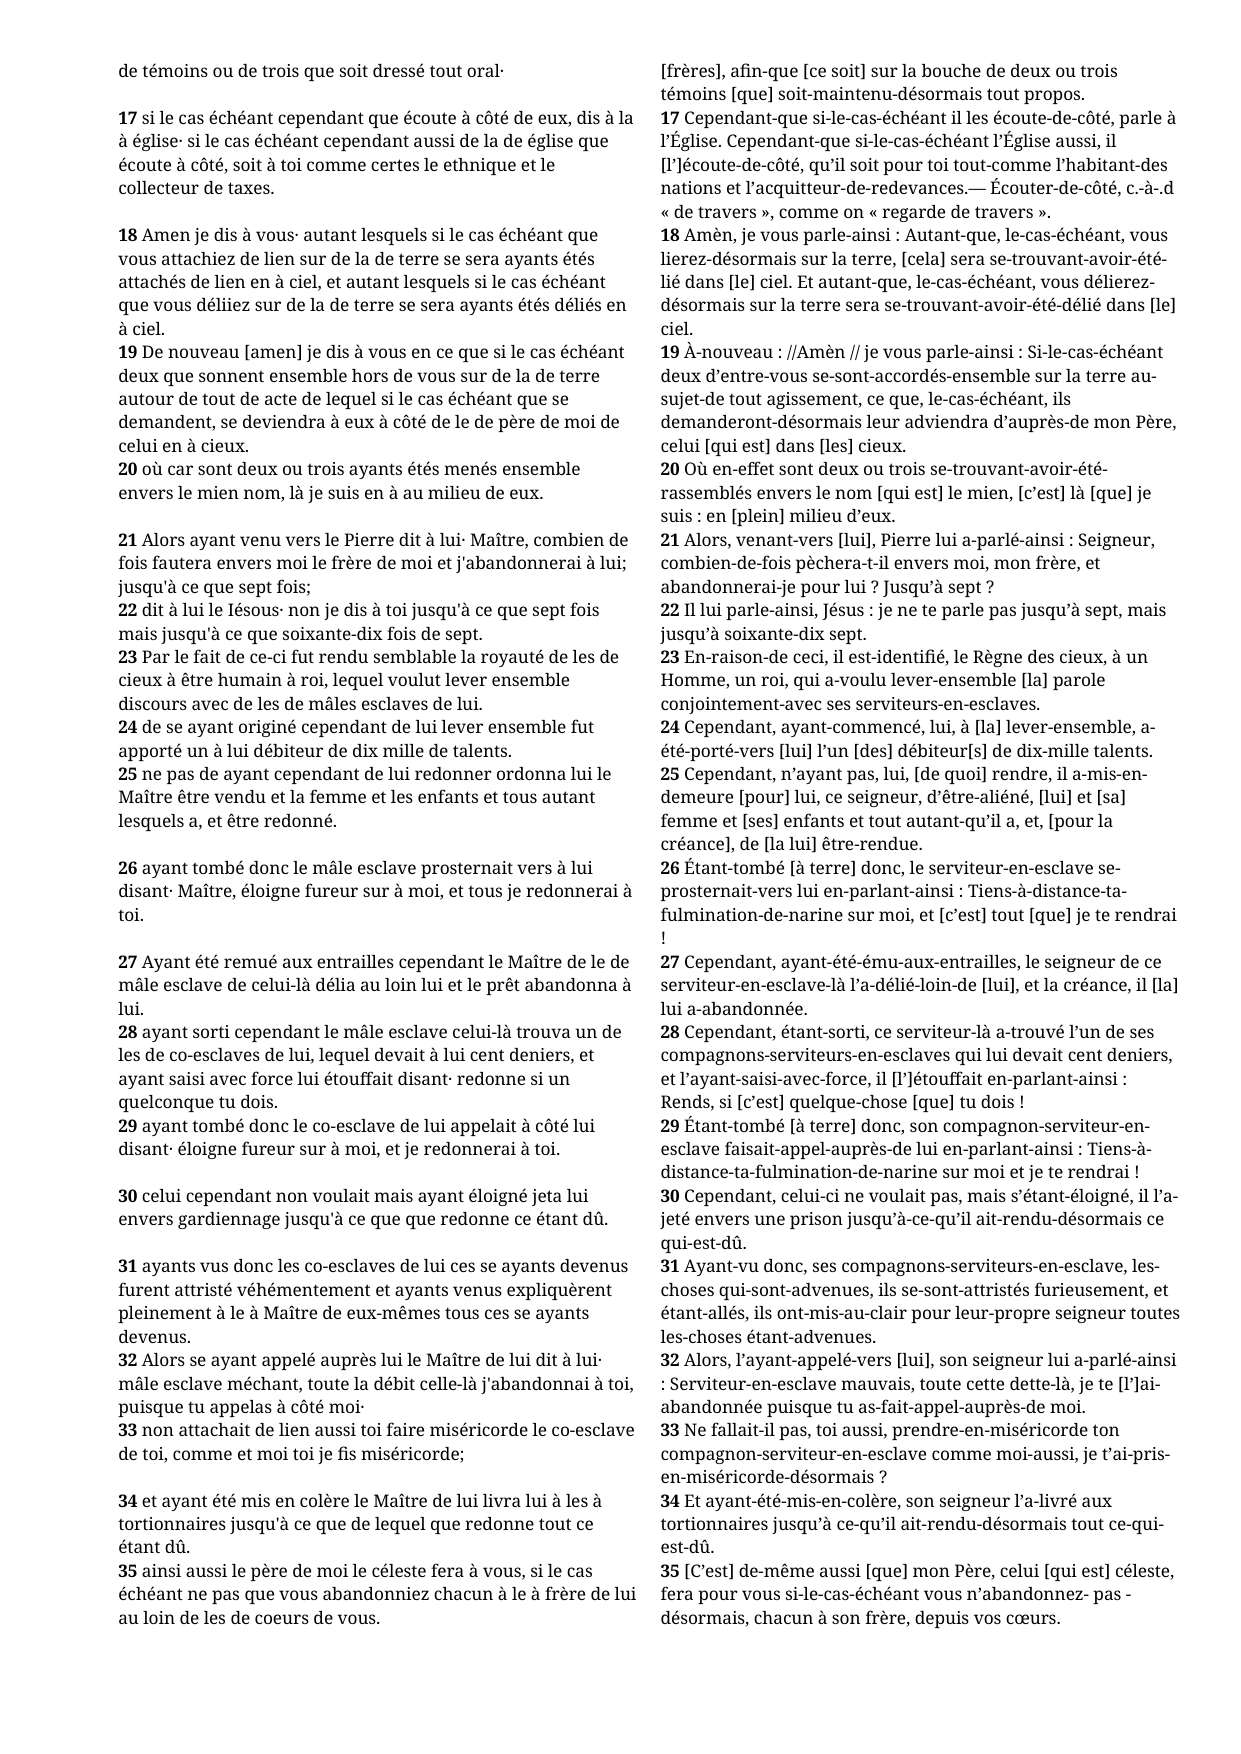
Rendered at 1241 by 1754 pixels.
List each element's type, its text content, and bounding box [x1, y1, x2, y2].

table_cell 17 Cependant-que si-le-cas-échéant il les écoute-de-côté, parle à l’Église. Cependant-que si-le-cas-échéant l’Église aussi, il [l’]écoute-de-côté, qu’il soit pour toi tout-comme l’habitant-des nations et l’acquitteur-de-redevances.— Écouter-de-côté, c.-à-.d « de travers », comme on « regarde de travers ». [660, 106, 1181, 223]
table_cell [639, 1419, 660, 1489]
table_cell [639, 1489, 660, 1559]
table_cell 32 Alors se ayant appelé auprès lui le Maître de lui dit à lui· mâle esclave méchant, toute la débit celle-là j'abandonnai à toi, puisque tu appelas à côté moi· [118, 1348, 639, 1418]
table_cell [639, 528, 660, 598]
table_cell 28 ayant sorti cependant le mâle esclave celui-là trouva un de les de co-esclaves de lui, lequel devait à lui cent deniers, et ayant saisi avec force lui étouffait disant· redonne si un quelconque tu dois. [118, 1020, 639, 1114]
table_cell 35 [C’est] de-même aussi [que] mon Père, celui [qui est] céleste, fera pour vous si-le-cas-échéant vous n’abandonnez- pas -désormais, chacun à son frère, depuis vos cœurs. [660, 1559, 1181, 1629]
table_cell 22 Il lui parle-ainsi, Jésus : je ne te parle pas jusqu’à sept, mais jusqu’à soixante-dix sept. [660, 598, 1181, 645]
table_cell 30 Cependant, celui-ci ne voulait pas, mais s’étant-éloigné, il l’a-jeté envers une prison jusqu’à-ce-qu’il ait-rendu-désormais ce qui-est-dû. [660, 1184, 1181, 1254]
table_cell 23 En-raison-de ceci, il est-identifié, le Règne des cieux, à un Homme, un roi, qui a-voulu lever-ensemble [la] parole conjointement-avec ses serviteurs-en-esclaves. [660, 645, 1181, 715]
table_cell 17 si le cas échéant cependant que écoute à côté de eux, dis à la à église· si le cas échéant cependant aussi de la de église que écoute à côté, soit à toi comme certes le ethnique et le collecteur de taxes. [118, 106, 639, 223]
table_cell 19 De nouveau [amen] je dis à vous en ce que si le cas échéant deux que sonnent ensemble hors de vous sur de la de terre autour de tout de acte de lequel si le cas échéant que se demandent, se deviendra à eux à côté de le de père de moi de celui en à cieux. [118, 340, 639, 457]
table_cell 25 ne pas de ayant cependant de lui redonner ordonna lui le Maître être vendu et la femme et les enfants et tous autant lesquels a, et être redonné. [118, 762, 639, 856]
table_cell [639, 1114, 660, 1184]
table_cell [639, 106, 660, 223]
table_cell 18 Amen je dis à vous· autant lesquels si le cas échéant que vous attachiez de lien sur de la de terre se sera ayants étés attachés de lien en à ciel, et autant lesquels si le cas échéant que vous déliiez sur de la de terre se sera ayants étés déliés en à ciel. [118, 223, 639, 340]
table_cell 32 Alors, l’ayant-appelé-vers [lui], son seigneur lui a-parlé-ainsi : Serviteur-en-esclave mauvais, toute cette dette-là, je te [l’]ai-abandonnée puisque tu as-fait-appel-auprès-de moi. [660, 1348, 1181, 1418]
table_cell 19 À-nouveau : //Amèn // je vous parle-ainsi : Si-le-cas-échéant deux d’entre-vous se-sont-accordés-ensemble sur la terre au-sujet-de tout agissement, ce que, le-cas-échéant, ils demanderont-désormais leur adviendra d’auprès-de mon Père, celui [qui est] dans [les] cieux. [660, 340, 1181, 457]
table_cell [639, 762, 660, 856]
table_cell 21 Alors, venant-vers [lui], Pierre lui a-parlé-ainsi : Seigneur, combien-de-fois pèchera-t-il envers moi, mon frère, et abandonnerai-je pour lui ? Jusqu’à sept ? [660, 528, 1181, 598]
table_cell 26 Étant-tombé [à terre] donc, le serviteur-en-esclave se-prosternait-vers lui en-parlant-ainsi : Tiens-à-distance-ta-fulmination-de-narine sur moi, et [c’est] tout [que] je te rendrai ! [660, 856, 1181, 950]
table_cell [639, 598, 660, 645]
table_cell 24 de se ayant originé cependant de lui lever ensemble fut apporté un à lui débiteur de dix mille de talents. [118, 715, 639, 762]
table_cell 21 Alors ayant venu vers le Pierre dit à lui· Maître, combien de fois fautera envers moi le frère de moi et j'abandonnerai à lui; jusqu'à ce que sept fois; [118, 528, 639, 598]
table_cell [639, 645, 660, 715]
table_cell 24 Cependant, ayant-commencé, lui, à [la] lever-ensemble, a-été-porté-vers [lui] l’un [des] débiteur[s] de dix-mille talents. [660, 715, 1181, 762]
table_cell [639, 950, 660, 1020]
table_cell 29 ayant tombé donc le co-esclave de lui appelait à côté lui disant· éloigne fureur sur à moi, et je redonnerai à toi. [118, 1114, 639, 1184]
table_cell [639, 340, 660, 457]
table_cell 23 Par le fait de ce-ci fut rendu semblable la royauté de les de cieux à être humain à roi, lequel voulut lever ensemble discours avec de les de mâles esclaves de lui. [118, 645, 639, 715]
table_cell [639, 856, 660, 950]
table_cell 35 ainsi aussi le père de moi le céleste fera à vous, si le cas échéant ne pas que vous abandonniez chacun à le à frère de lui au loin de les de coeurs de vous. [118, 1559, 639, 1629]
table_cell 33 Ne fallait-il pas, toi aussi, prendre-en-miséricorde ton compagnon-serviteur-en-esclave comme moi-aussi, je t’ai-pris-en-miséricorde-désormais ? [660, 1419, 1181, 1489]
table_cell 31 Ayant-vu donc, ses compagnons-serviteurs-en-esclave, les-choses qui-sont-advenues, ils se-sont-attristés furieusement, et étant-allés, ils ont-mis-au-clair pour leur-propre seigneur toutes les-choses étant-advenues. [660, 1254, 1181, 1348]
table_cell [639, 59, 660, 106]
table_cell [639, 1254, 660, 1348]
table_cell 34 et ayant été mis en colère le Maître de lui livra lui à les à tortionnaires jusqu'à ce que de lequel que redonne tout ce étant dû. [118, 1489, 639, 1559]
table_cell [639, 458, 660, 528]
table_cell 31 ayants vus donc les co-esclaves de lui ces se ayants devenus furent attristé véhémentement et ayants venus expliquèrent pleinement à le à Maître de eux-mêmes tous ces se ayants devenus. [118, 1254, 639, 1348]
table_cell 34 Et ayant-été-mis-en-colère, son seigneur l’a-livré aux tortionnaires jusqu’à ce-qu’il ait-rendu-désormais tout ce-qui-est-dû. [660, 1489, 1181, 1559]
table_cell 16 si le cas échéant cependant ne pas que écoute, prends à côté avec de toi encore un ou deux, afin que sur de bouche de deux de témoins ou de trois que soit dressé tout oral· [118, 59, 639, 106]
table_cell [639, 1020, 660, 1114]
table_cell [639, 223, 660, 340]
table_cell 27 Ayant été remué aux entrailles cependant le Maître de le de mâle esclave de celui-là délia au loin lui et le prêt abandonna à lui. [118, 950, 639, 1020]
table_cell [639, 1559, 660, 1629]
table_cell 30 celui cependant non voulait mais ayant éloigné jeta lui envers gardiennage jusqu'à ce que que redonne ce étant dû. [118, 1184, 639, 1254]
table_cell 33 non attachait de lien aussi toi faire miséricorde le co-esclave de toi, comme et moi toi je fis miséricorde; [118, 1419, 639, 1489]
table_cell [639, 715, 660, 762]
table_cell 20 Où en-effet sont deux ou trois se-trouvant-avoir-été-rassemblés envers le nom [qui est] le mien, [c’est] là [que] je suis : en [plein] milieu d’eux. [660, 458, 1181, 528]
table_cell [639, 1348, 660, 1418]
table_cell 27 Cependant, ayant-été-ému-aux-entrailles, le seigneur de ce serviteur-en-esclave-là l’a-délié-loin-de [lui], et la créance, il [la] lui a-abandonnée. [660, 950, 1181, 1020]
table_cell 25 Cependant, n’ayant pas, lui, [de quoi] rendre, il a-mis-en-demeure [pour] lui, ce seigneur, d’être-aliéné, [lui] et [sa] femme et [ses] enfants et tout autant-qu’il a, et, [pour la créance], de [la lui] être-rendue. [660, 762, 1181, 856]
table_cell 16 Cependant-que si-le-cas-échéant il n’écoute pas, prends-auprès-de [toi], conjointement-avec toi, encore un ou deux [frères], afin-que [ce soit] sur la bouche de deux ou trois témoins [que] soit-maintenu-désormais tout propos. [660, 59, 1181, 106]
table_cell 26 ayant tombé donc le mâle esclave prosternait vers à lui disant· Maître, éloigne fureur sur à moi, et tous je redonnerai à toi. [118, 856, 639, 950]
table_cell 22 dit à lui le Iésous· non je dis à toi jusqu'à ce que sept fois mais jusqu'à ce que soixante-dix fois de sept. [118, 598, 639, 645]
table_cell [639, 1184, 660, 1254]
table_cell 28 Cependant, étant-sorti, ce serviteur-là a-trouvé l’un de ses compagnons-serviteurs-en-esclaves qui lui devait cent deniers, et l’ayant-saisi-avec-force, il [l’]étouffait en-parlant-ainsi : Rends, si [c’est] quelque-chose [que] tu dois ! [660, 1020, 1181, 1114]
table_cell 18 Amèn, je vous parle-ainsi : Autant-que, le-cas-échéant, vous lierez-désormais sur la terre, [cela] sera se-trouvant-avoir-été-lié dans [le] ciel. Et autant-que, le-cas-échéant, vous délierez-désormais sur la terre sera se-trouvant-avoir-été-délié dans [le] ciel. [660, 223, 1181, 340]
table_cell 29 Étant-tombé [à terre] donc, son compagnon-serviteur-en-esclave faisait-appel-auprès-de lui en-parlant-ainsi : Tiens-à-distance-ta-fulmination-de-narine sur moi et je te rendrai ! [660, 1114, 1181, 1184]
table_cell 20 où car sont deux ou trois ayants étés menés ensemble envers le mien nom, là je suis en à au milieu de eux. [118, 458, 639, 528]
